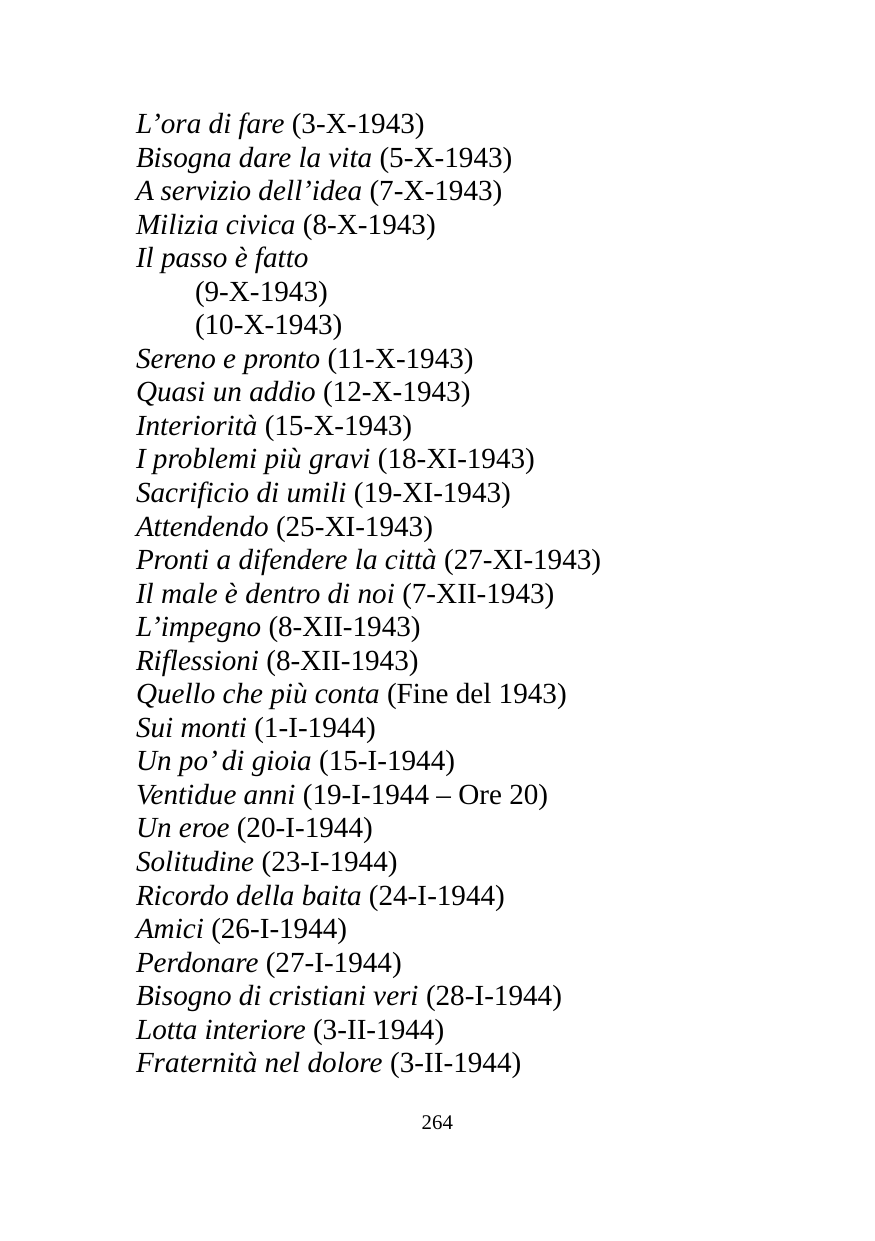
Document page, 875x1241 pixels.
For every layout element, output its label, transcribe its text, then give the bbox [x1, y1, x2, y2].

text Interiorità (15-X-1943) [106, 408, 768, 442]
text Un eroe (20-I-1944) [106, 811, 768, 844]
text Bisogna dare la vita (5-X-1943) [106, 140, 768, 173]
text Pronti a difendere la città (27-XI-1943) [106, 542, 768, 576]
text Riflessioni (8-XII-1943) [106, 643, 768, 676]
text Milizia civica (8-X-1943) [106, 207, 768, 240]
text Ventidue anni (19-I-1944 – Ore 20) [106, 777, 768, 811]
text Quello che più conta (Fine del 1943) [106, 676, 768, 710]
text Il male è dentro di noi (7-XII-1943) [106, 576, 768, 609]
text Fraternità nel dolore (3-II-1944) [106, 1045, 768, 1079]
text Sui monti (1-I-1944) [106, 710, 768, 743]
text L’ora di fare (3-X-1943) [106, 106, 768, 140]
text Sacrificio di umili (19-XI-1943) [106, 475, 768, 509]
text Perdonare (27-I-1944) [106, 945, 768, 978]
text Bisogno di cristiani veri (28-I-1944) [106, 978, 768, 1012]
text L’impegno (8-XII-1943) [106, 609, 768, 643]
text Quasi un addio (12-X-1943) [106, 374, 768, 408]
text Il passo è fatto [106, 240, 768, 274]
text Attendendo (25-XI-1943) [106, 509, 768, 542]
text (10-X-1943) [165, 307, 768, 341]
text Un po’ di gioia (15-I-1944) [106, 743, 768, 777]
text Solitudine (23-I-1944) [106, 844, 768, 878]
text A servizio dell’idea (7-X-1943) [106, 173, 768, 207]
text (9-X-1943) [165, 274, 768, 307]
text Ricordo della baita (24-I-1944) [106, 878, 768, 911]
text Amici (26-I-1944) [106, 911, 768, 945]
text Sereno e pronto (11-X-1943) [106, 341, 768, 374]
text Lotta interiore (3-II-1944) [106, 1012, 768, 1045]
text I problemi più gravi (18-XI-1943) [106, 442, 768, 475]
